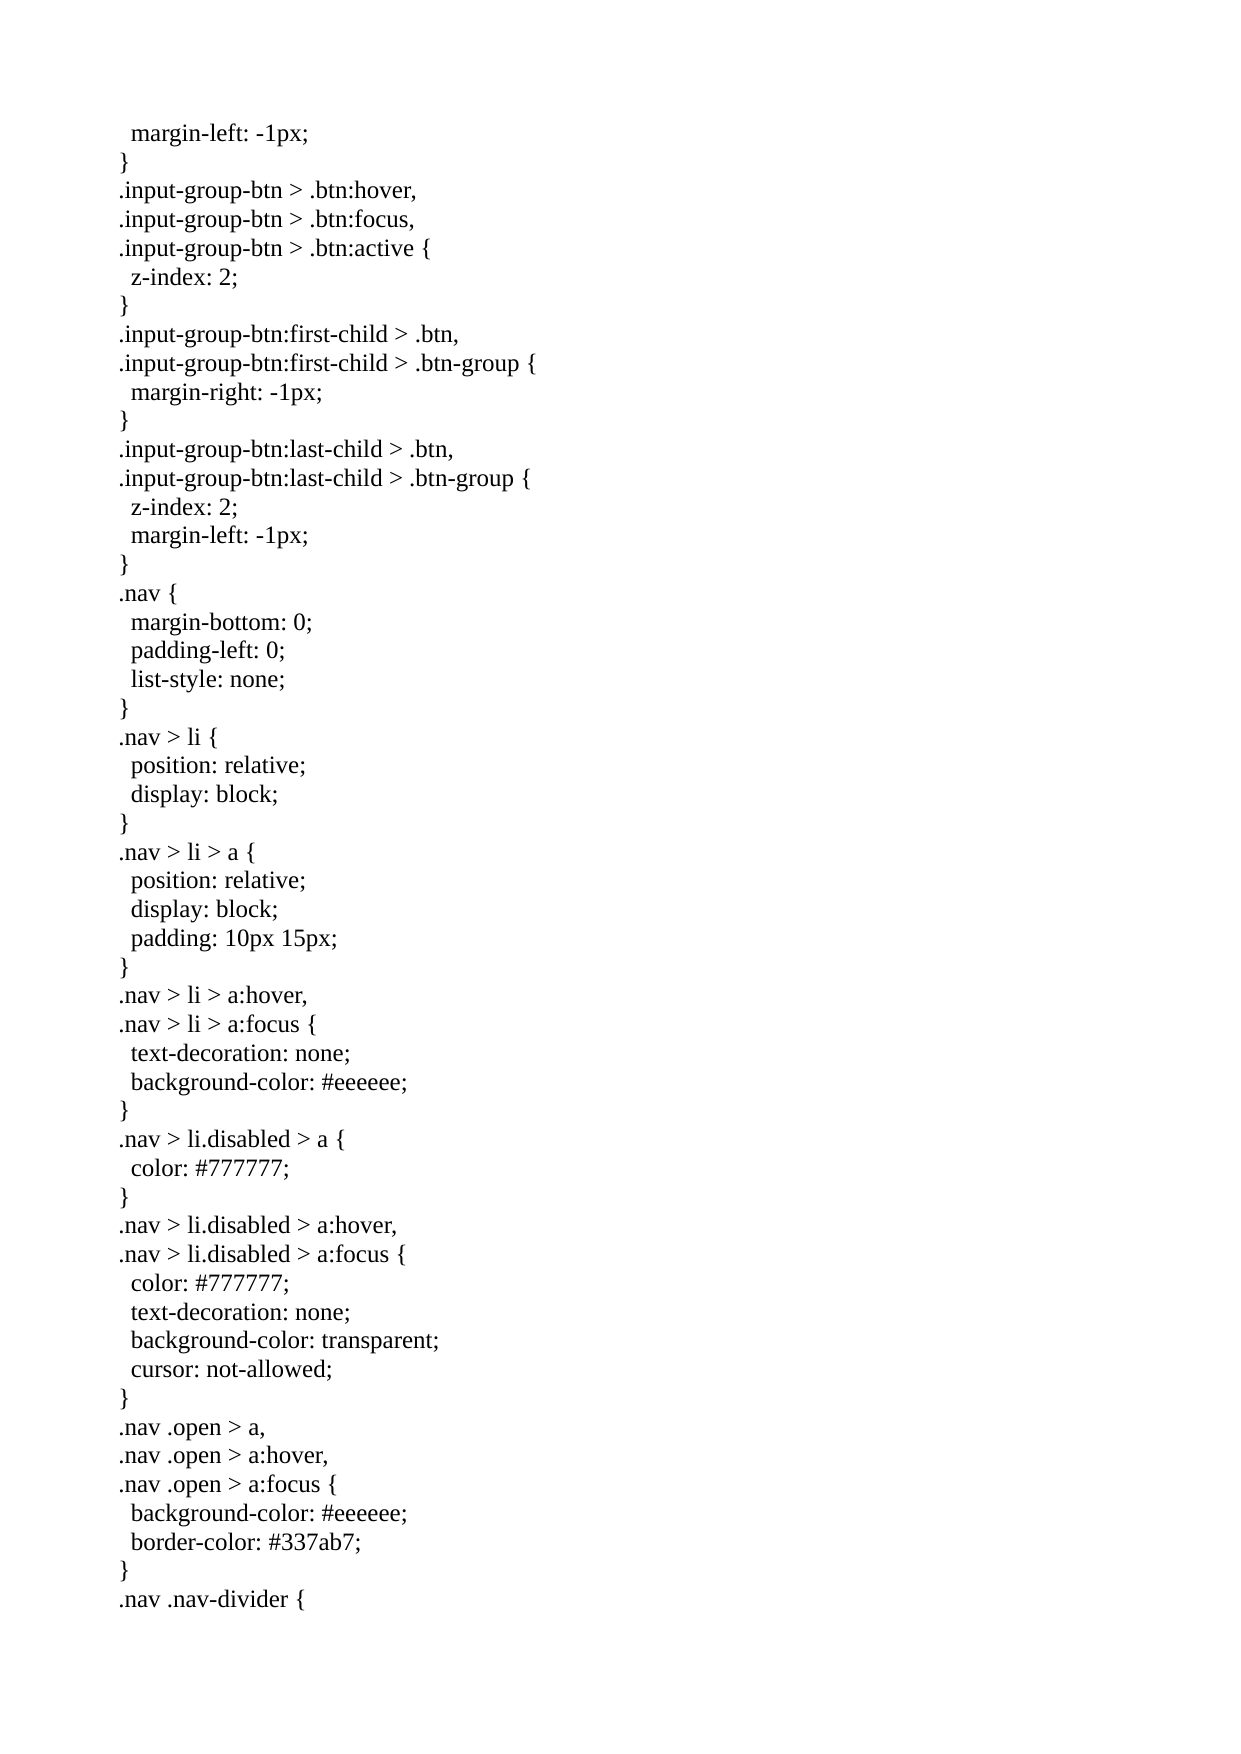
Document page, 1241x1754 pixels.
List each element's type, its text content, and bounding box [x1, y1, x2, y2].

text } [118, 406, 1122, 434]
text .nav > li { [118, 722, 1122, 751]
text border-color: #337ab7; [118, 1527, 1122, 1556]
text background-color: #eeeeee; [118, 1498, 1122, 1527]
text } [118, 147, 1122, 176]
text .nav > li.disabled > a:hover, [118, 1211, 1122, 1239]
text } [118, 693, 1122, 722]
text .input-group-btn > .btn:active { [118, 233, 1122, 262]
text text-decoration: none; [118, 1297, 1122, 1326]
text margin-left: -1px; [118, 118, 1122, 147]
text padding-left: 0; [118, 636, 1122, 664]
text margin-left: -1px; [118, 521, 1122, 549]
text } [118, 1556, 1122, 1584]
text color: #777777; [118, 1268, 1122, 1297]
text cursor: not-allowed; [118, 1354, 1122, 1383]
text background-color: transparent; [118, 1326, 1122, 1354]
text .nav > li.disabled > a:focus { [118, 1239, 1122, 1268]
text .nav > li > a:focus { [118, 1009, 1122, 1038]
text .nav > li.disabled > a { [118, 1124, 1122, 1153]
text .nav > li > a:hover, [118, 981, 1122, 1009]
text .nav > li > a { [118, 837, 1122, 866]
text .input-group-btn:first-child > .btn-group { [118, 348, 1122, 377]
text display: block; [118, 894, 1122, 923]
text list-style: none; [118, 664, 1122, 693]
text .nav .open > a, [118, 1412, 1122, 1441]
text color: #777777; [118, 1153, 1122, 1182]
text } [118, 291, 1122, 319]
text padding: 10px 15px; [118, 923, 1122, 952]
text .nav .nav-divider { [118, 1584, 1122, 1613]
text } [118, 549, 1122, 578]
text position: relative; [118, 751, 1122, 779]
text } [118, 1383, 1122, 1412]
text z-index: 2; [118, 492, 1122, 521]
text margin-bottom: 0; [118, 607, 1122, 636]
text .nav .open > a:focus { [118, 1469, 1122, 1498]
text } [118, 1182, 1122, 1211]
text .input-group-btn > .btn:focus, [118, 204, 1122, 233]
text z-index: 2; [118, 262, 1122, 291]
text } [118, 952, 1122, 981]
text } [118, 1096, 1122, 1124]
text display: block; [118, 779, 1122, 808]
text margin-right: -1px; [118, 377, 1122, 406]
text .input-group-btn:last-child > .btn-group { [118, 463, 1122, 492]
text .nav { [118, 578, 1122, 607]
text .input-group-btn:first-child > .btn, [118, 319, 1122, 348]
text text-decoration: none; [118, 1038, 1122, 1067]
text .input-group-btn > .btn:hover, [118, 176, 1122, 204]
text background-color: #eeeeee; [118, 1067, 1122, 1096]
text position: relative; [118, 866, 1122, 894]
text .input-group-btn:last-child > .btn, [118, 434, 1122, 463]
text } [118, 808, 1122, 837]
text .nav .open > a:hover, [118, 1441, 1122, 1469]
